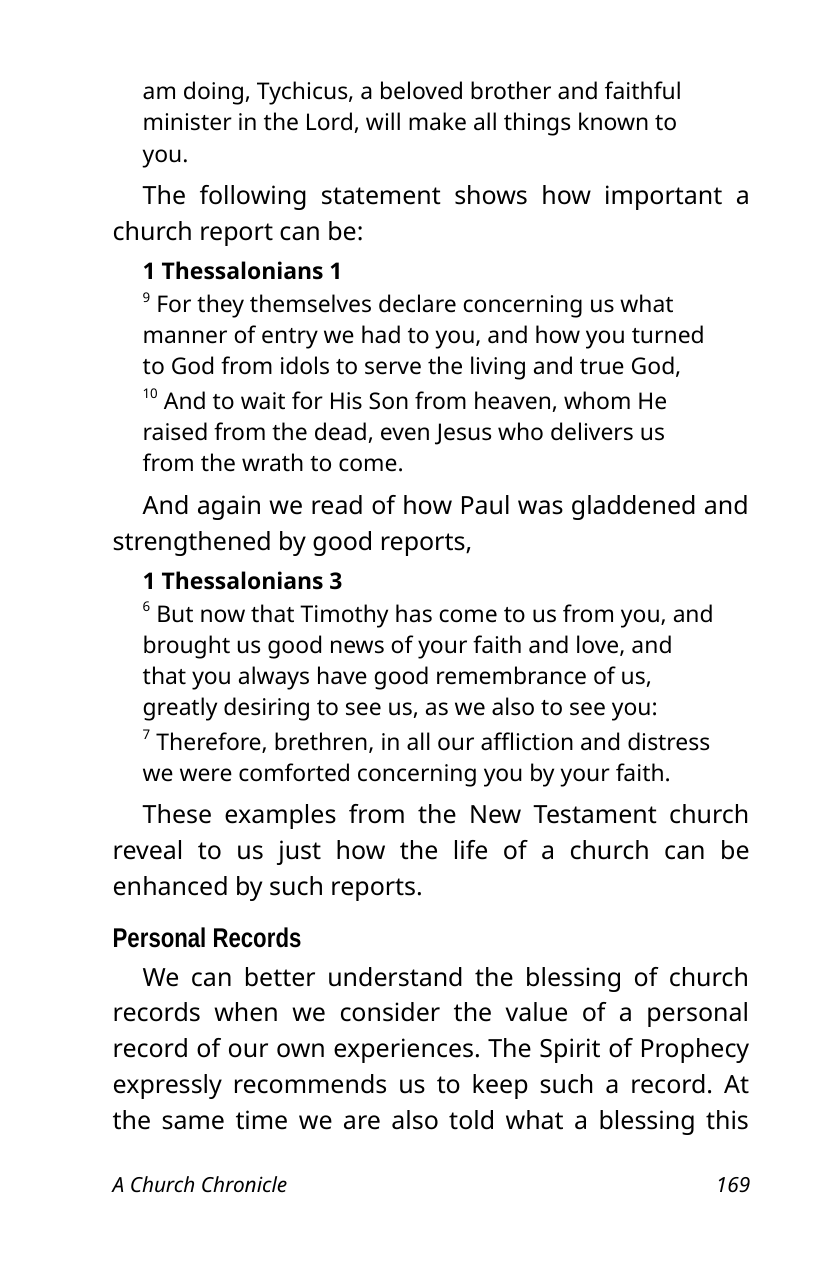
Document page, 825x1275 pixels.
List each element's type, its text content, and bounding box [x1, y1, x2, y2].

text And again we read of how Paul was gladdened and strengthened by good reports, [112, 487, 750, 557]
text We can better understand the blessing of church records when we consider the value of a personal record of our own experiences. The Spirit of Prophecy expressly recommends us to keep such a record. At the same time we are also told what a blessing this [112, 959, 750, 1136]
text 6 But now that Timothy has come to us from you, and brought us good news of your faith and love, and that you always have good remembrance of us, greatly desiring to see us, as we also to see you: [142, 598, 720, 723]
text 1 Thessalonians 3 [142, 565, 750, 596]
text 10 And to wait for His Son from heaven, whom He raised from the dead, even Jesus who delivers us from the wrath to come. [142, 385, 720, 478]
text 1 Thessalonians 1 [142, 255, 750, 286]
text These examples from the New Testament church reveal to us just how the life of a church can be enhanced by such reports. [112, 797, 750, 903]
text 9 For they themselves declare concerning us what manner of entry we had to you, and how you turned to God from idols to serve the living and true God, [142, 288, 720, 382]
text am doing, Tychicus, a beloved brother and faithful minister in the Lord, will make all things known to you. [142, 75, 720, 169]
subtitle Personal Records [112, 922, 750, 953]
text 7 Therefore, brethren, in all our affliction and distress we were comforted concerning you by your faith. [142, 726, 720, 788]
text The following statement shows how important a church report can be: [112, 178, 750, 247]
